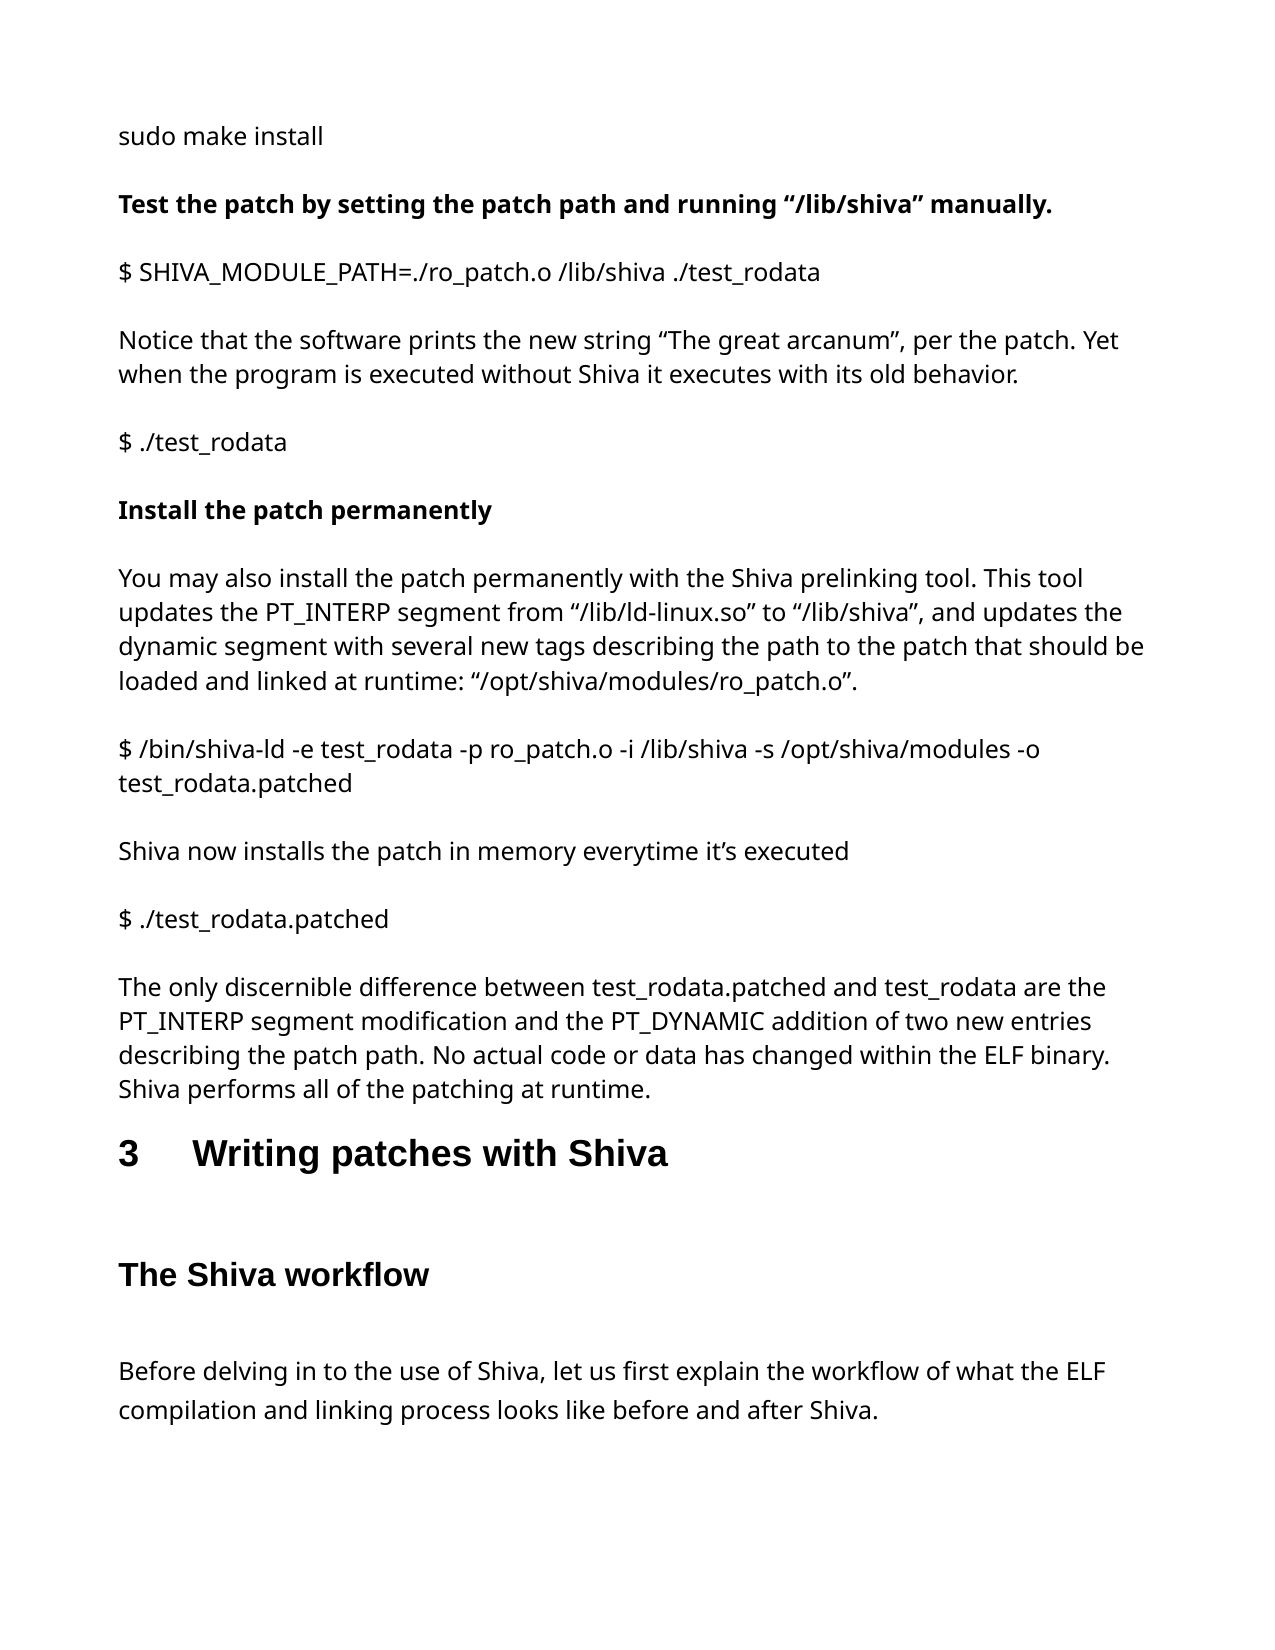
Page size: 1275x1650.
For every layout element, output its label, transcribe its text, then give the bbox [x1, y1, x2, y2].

subtitle Writing patches with Shiva [118, 1131, 1157, 1174]
text Test the patch by setting the patch path and running “/lib/shiva” manually. [118, 186, 1157, 220]
text sudo make install [118, 118, 1157, 152]
text Shiva now installs the patch in memory everytime it’s executed [118, 833, 1157, 867]
subtitle The Shiva workflow [118, 1255, 1157, 1293]
text You may also install the patch permanently with the Shiva prelinking tool. This tool updates the PT_INTERP segment from “/lib/ld-linux.so” to “/lib/shiva”, and updates the dynamic segment with several new tags describing the path to the patch that should be loaded and linked at runtime: “/opt/shiva/modules/ro_patch.o”. [118, 561, 1157, 697]
text $ ./test_rodata [118, 425, 1157, 459]
text The only discernible difference between test_rodata.patched and test_rodata are the PT_INTERP segment modification and the PT_DYNAMIC addition of two new entries describing the patch path. No actual code or data has changed within the ELF binary. Shiva performs all of the patching at runtime. [118, 970, 1157, 1106]
text $ /bin/shiva-ld -e test_rodata -p ro_patch.o -i /lib/shiva -s /opt/shiva/modules -o test_rodata.patched [118, 731, 1157, 799]
text $ ./test_rodata.patched [118, 902, 1157, 936]
text Install the patch permanently [118, 493, 1157, 527]
text $ SHIVA_MODULE_PATH=./ro_patch.o /lib/shiva ./test_rodata [118, 254, 1157, 288]
text Notice that the software prints the new string “The great arcanum”, per the patch. Yet when the program is executed without Shiva it executes with its old behavior. [118, 322, 1157, 391]
text Before delving in to the use of Shiva, let us first explain the workflow of what the ELF compilation and linking process looks like before and after Shiva. [118, 1353, 1157, 1427]
